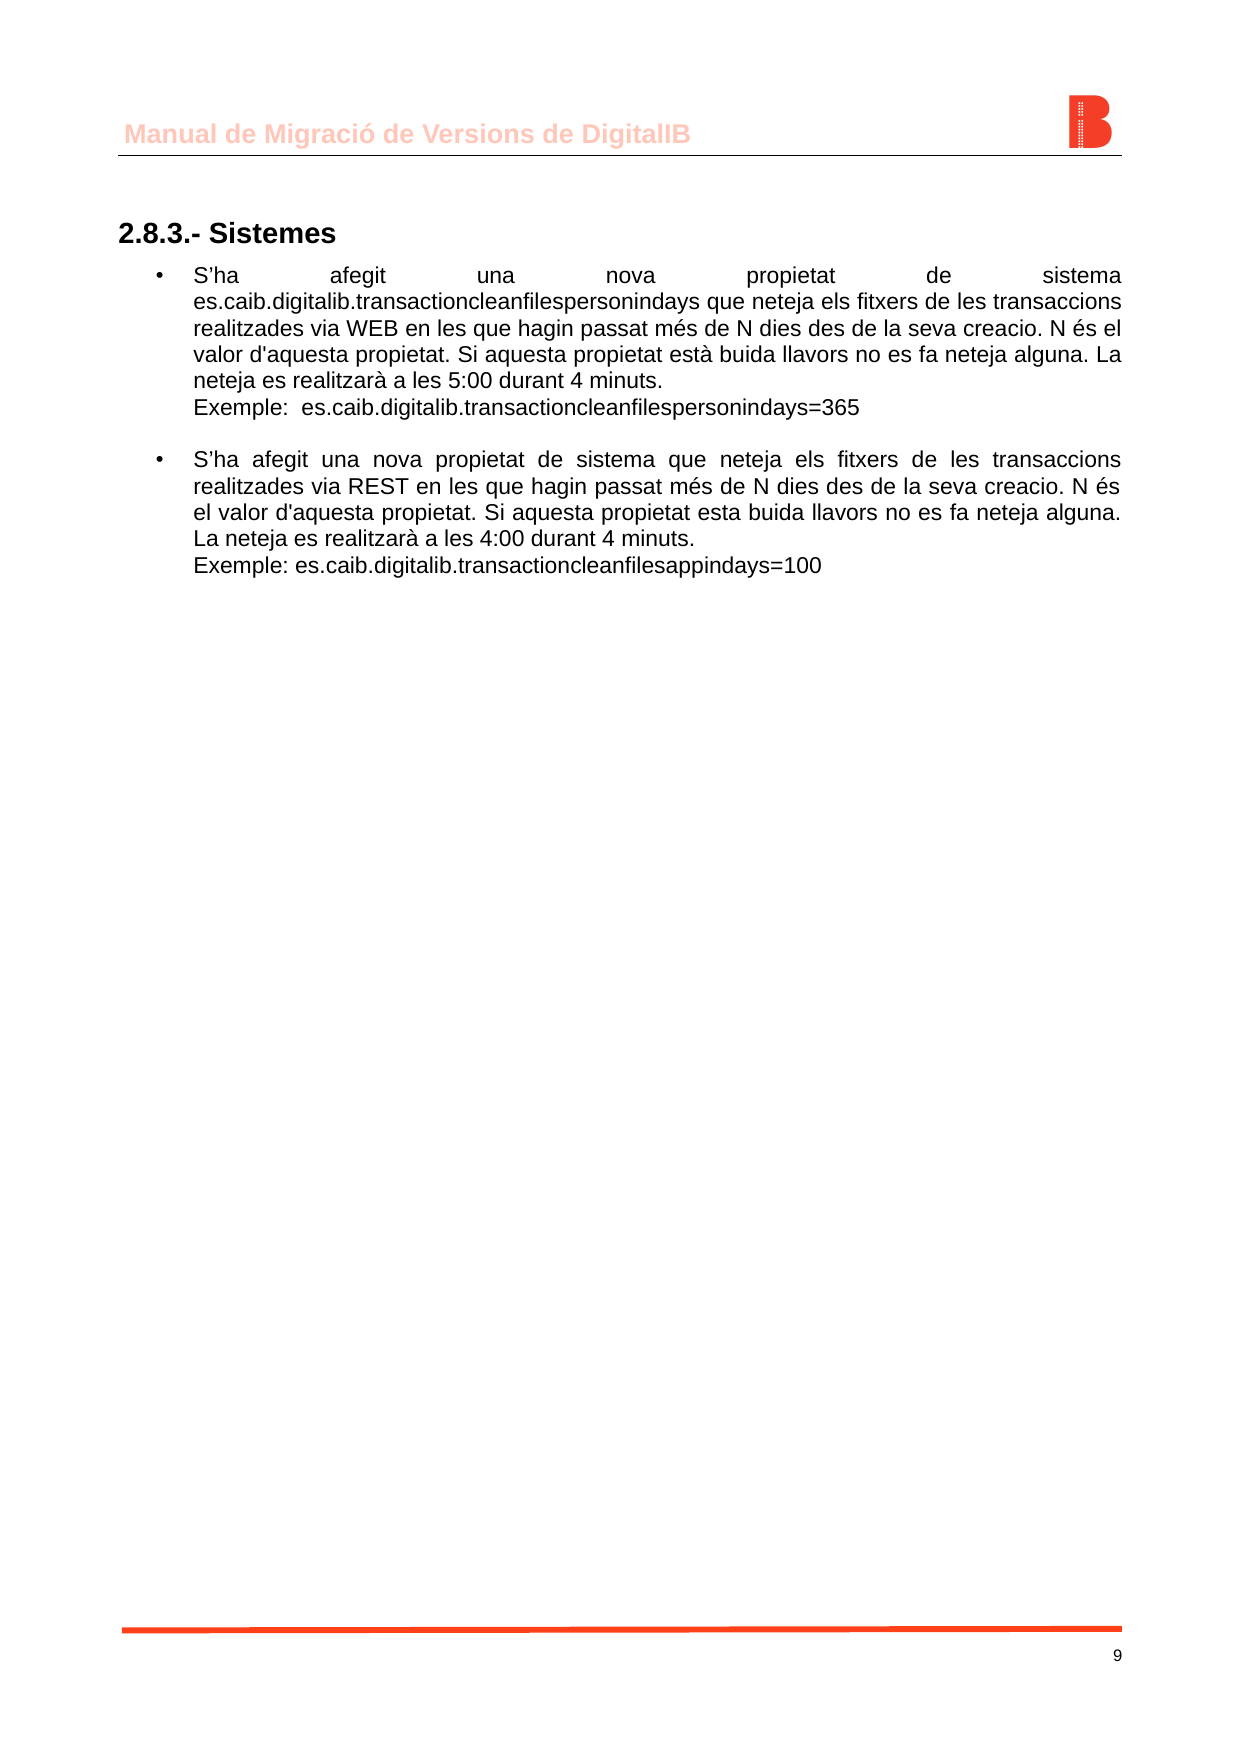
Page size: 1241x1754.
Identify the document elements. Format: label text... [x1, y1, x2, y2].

list Exemple: es.caib.digitalib.transactioncleanfilesappindays=100 [156, 552, 1122, 578]
text Exemple: es.caib.digitalib.transactioncleanfilespersonindays=365 [118, 393, 1122, 420]
subtitle Sistemes [118, 216, 1122, 249]
list S’ha afegit una nova propietat de sistema es.caib.digitalib.transactioncleanfilespersonindays que neteja els fitxers de les transaccions realitzades via WEB en les que hagin passat més de N dies des de la seva creacio. N és el valor d'aquesta propietat. Si aquesta propietat està buida llavors no es fa neteja alguna. La neteja es realitzarà a les 5:00 durant 4 minuts. [156, 262, 1122, 393]
list S’ha afegit una nova propietat de sistema que neteja els fitxers de les transaccions realitzades via REST en les que hagin passat més de N dies des de la seva creacio. N és el valor d'aquesta propietat. Si aquesta propietat esta buida llavors no es fa neteja alguna. La neteja es realitzarà a les 4:00 durant 4 minuts. [156, 446, 1122, 552]
picture [1063, 94, 1117, 150]
